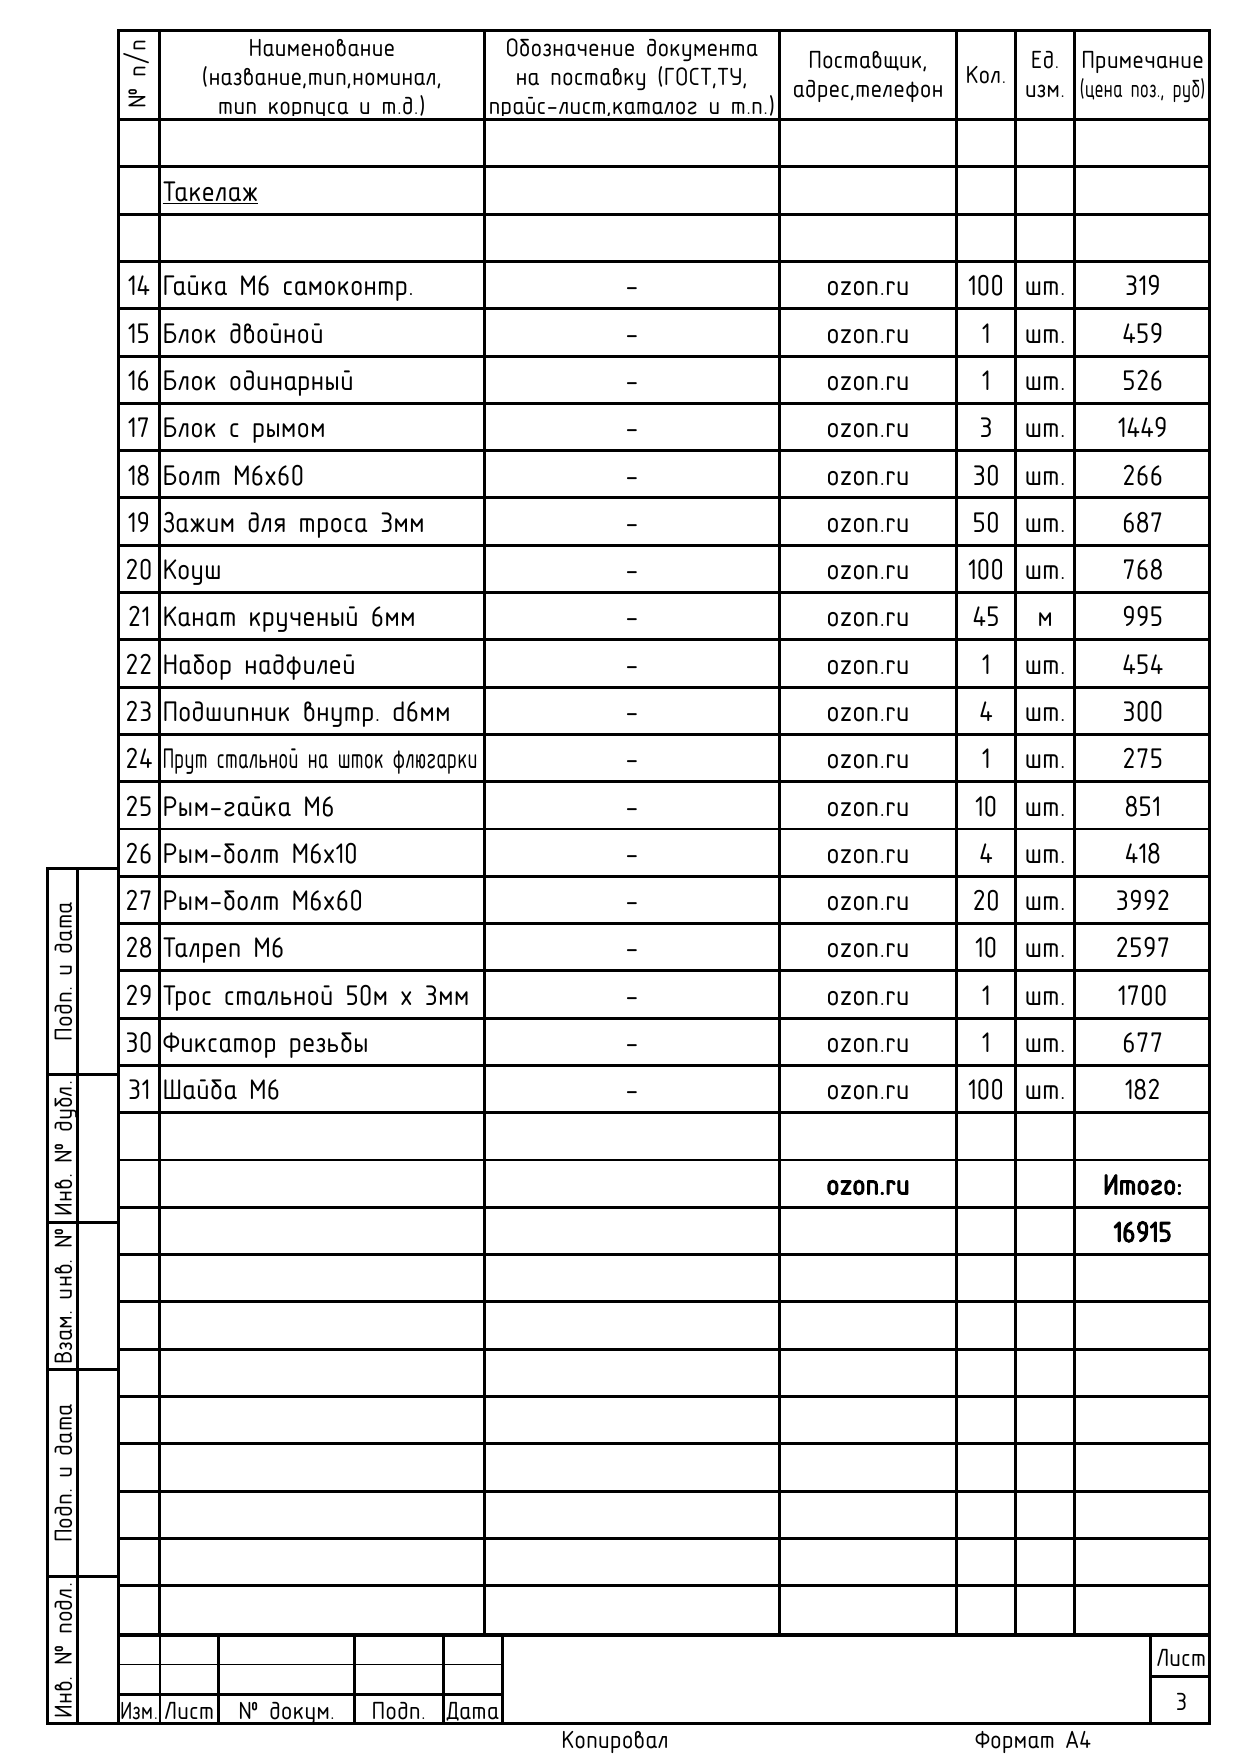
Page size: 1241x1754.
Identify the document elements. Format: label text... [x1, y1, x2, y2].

table_cell 1 [958, 641, 1014, 686]
table_cell [1017, 1303, 1073, 1348]
table_cell ozon.ru [781, 972, 955, 1017]
table_cell [781, 1445, 955, 1489]
table_cell [161, 1303, 483, 1348]
table_cell 24 [118, 736, 158, 780]
table_cell [958, 1209, 1014, 1253]
table_header Поставщик, адрес,телефон [781, 30, 955, 118]
table_cell [119, 1351, 158, 1395]
table_cell 275 [1076, 736, 1211, 780]
table_cell шт. [1017, 641, 1073, 686]
table_cell 3992 [1076, 878, 1211, 922]
table_cell [781, 216, 955, 260]
table_cell 3 [958, 405, 1014, 449]
table_cell [781, 1114, 955, 1158]
table_cell ozon.ru [781, 1020, 955, 1064]
table_cell [161, 216, 483, 260]
table_cell [1017, 1587, 1073, 1633]
table_cell 526 [1076, 358, 1211, 402]
table_cell [781, 1493, 955, 1537]
table_cell [1076, 1398, 1211, 1442]
table_cell [958, 168, 1014, 213]
table_cell 995 [1076, 594, 1211, 638]
table_cell 100 [958, 263, 1014, 307]
table_cell - [486, 263, 778, 307]
table_cell [781, 121, 955, 165]
table_cell 22 [118, 641, 158, 686]
table_cell [118, 121, 158, 165]
table_cell [1076, 1303, 1211, 1348]
table_cell [1017, 1114, 1073, 1158]
table_cell [958, 1540, 1014, 1584]
table_cell [1017, 121, 1073, 165]
table_cell 100 [958, 547, 1014, 591]
table_cell ozon.ru [781, 310, 955, 354]
table_cell - [486, 783, 778, 827]
table_cell - [486, 594, 778, 638]
table_cell [781, 168, 955, 213]
table_cell [1076, 168, 1211, 213]
table_cell шт. [1017, 452, 1073, 496]
table_cell Болт М6x60 [161, 452, 483, 496]
table_cell Шайба М6 [161, 1067, 483, 1111]
table_cell ozon.ru [781, 878, 955, 922]
table_cell 27 [119, 878, 158, 922]
table_cell [119, 1398, 158, 1442]
table_cell ozon.ru [781, 594, 955, 638]
table_cell шт. [1017, 499, 1073, 544]
table_cell [161, 1540, 483, 1584]
table_cell [1076, 121, 1211, 165]
table_cell [161, 1114, 483, 1158]
table_cell Блок одинарный [161, 358, 483, 402]
table_cell 15 [118, 310, 158, 354]
table_cell [486, 168, 778, 213]
table_cell [1076, 1540, 1211, 1584]
table_cell [781, 1398, 955, 1442]
table_cell [958, 1303, 1014, 1348]
table_cell шт. [1017, 1020, 1073, 1064]
table_cell Такелаж [161, 168, 483, 213]
table_header Наименование (название,тип,номинал, тип корпуса и т.д.) [161, 30, 483, 118]
table_cell Рым-болт М6х60 [161, 878, 483, 922]
table_cell [118, 216, 158, 260]
table_cell 31 [119, 1067, 158, 1111]
table_cell 28 [119, 925, 158, 969]
table_cell [119, 1209, 158, 1253]
table_cell 18 [118, 452, 158, 496]
table_cell - [486, 310, 778, 354]
table_cell [161, 1493, 483, 1537]
table_cell 25 [118, 783, 158, 827]
table_cell 100 [958, 1067, 1014, 1111]
table_cell 16915 [1076, 1209, 1211, 1253]
table_cell - [486, 547, 778, 591]
table_cell ozon.ru [781, 689, 955, 733]
table_cell [781, 1540, 955, 1584]
table_cell [119, 1445, 158, 1489]
table_cell - [486, 972, 778, 1017]
table_cell Рым-болт М6х10 [161, 830, 483, 875]
table_cell 1 [958, 736, 1014, 780]
table_cell шт. [1017, 1067, 1073, 1111]
table_cell ozon.ru [781, 736, 955, 780]
table_cell [958, 1445, 1014, 1489]
table_cell 1 [958, 358, 1014, 402]
table_cell [1017, 168, 1073, 213]
table_cell шт. [1017, 878, 1073, 922]
table_cell 30 [958, 452, 1014, 496]
table_cell [781, 1587, 955, 1633]
table_cell [781, 1256, 955, 1300]
table_cell 30 [119, 1020, 158, 1064]
table_cell 677 [1076, 1020, 1211, 1064]
table_cell [486, 1493, 778, 1537]
table_cell шт. [1017, 310, 1073, 354]
table_cell - [486, 641, 778, 686]
table_cell [781, 1209, 955, 1253]
table_cell 21 [118, 594, 158, 638]
table_cell 29 [119, 972, 158, 1017]
table_cell - [486, 499, 778, 544]
table_cell ozon.ru [781, 925, 955, 969]
table_cell 1 [958, 972, 1014, 1017]
table_cell [958, 1398, 1014, 1442]
table_cell - [486, 452, 778, 496]
table_cell ozon.ru [781, 641, 955, 686]
table_cell [1017, 1540, 1073, 1584]
table_cell [119, 1493, 158, 1537]
table_cell 20 [958, 878, 1014, 922]
table_cell Блок двойной [161, 310, 483, 354]
table_cell [1076, 1256, 1211, 1300]
table_cell 45 [958, 594, 1014, 638]
table_cell 10 [958, 925, 1014, 969]
table_cell Зажим для троса 3мм [161, 499, 483, 544]
table_cell [958, 1256, 1014, 1300]
table_cell 418 [1076, 830, 1211, 875]
table_cell [119, 1114, 158, 1158]
table_cell [486, 1161, 778, 1206]
table_cell [161, 1161, 483, 1206]
table_cell ozon.ru [781, 358, 955, 402]
table_cell [161, 1209, 483, 1253]
table_cell [161, 121, 483, 165]
table_cell Фиксатор резьбы [161, 1020, 483, 1064]
table_cell 1700 [1076, 972, 1211, 1017]
table_cell [486, 1587, 778, 1633]
table_cell шт. [1017, 783, 1073, 827]
table_cell [1076, 216, 1211, 260]
table_cell [958, 1114, 1014, 1158]
table_cell [958, 121, 1014, 165]
table_cell [119, 1540, 158, 1584]
table_cell шт. [1017, 547, 1073, 591]
table_cell Канат крученый 6мм [161, 594, 483, 638]
table_cell 182 [1076, 1067, 1211, 1111]
table_cell [119, 1161, 158, 1206]
table_cell [958, 216, 1014, 260]
table_cell [1017, 1493, 1073, 1537]
table_cell 50 [958, 499, 1014, 544]
table_cell 4 [958, 830, 1014, 875]
table_cell [486, 1256, 778, 1300]
table_cell [781, 1351, 955, 1395]
table_cell [958, 1587, 1014, 1633]
table_cell 4 [958, 689, 1014, 733]
table_cell [161, 1398, 483, 1442]
table_cell [1017, 216, 1073, 260]
table_cell ozon.ru [781, 452, 955, 496]
table_cell 26 [118, 830, 158, 875]
table_cell 17 [118, 405, 158, 449]
table_cell Прут стальной на шток флюгарки [161, 736, 483, 780]
table_cell - [486, 358, 778, 402]
table_cell шт. [1017, 405, 1073, 449]
table_cell - [486, 689, 778, 733]
table_cell 20 [118, 547, 158, 591]
table_header Примечание (цена поз., руб) [1076, 30, 1211, 118]
table_cell ozon.ru [781, 547, 955, 591]
table_cell [486, 1398, 778, 1442]
table_cell Трос стальной 50м x 3мм [161, 972, 483, 1017]
table_cell [781, 1303, 955, 1348]
table_cell [1017, 1161, 1073, 1206]
table_cell [958, 1351, 1014, 1395]
table_cell [1076, 1587, 1211, 1633]
table_cell - [486, 878, 778, 922]
table_cell [486, 121, 778, 165]
table_cell [119, 1303, 158, 1348]
table_cell ozon.ru [781, 1161, 955, 1206]
table_cell шт. [1017, 358, 1073, 402]
table_cell ozon.ru [781, 405, 955, 449]
table_cell [1076, 1114, 1211, 1158]
table_cell [161, 1445, 483, 1489]
table_cell 768 [1076, 547, 1211, 591]
table_cell Талреп М6 [161, 925, 483, 969]
table_cell Гайка М6 самоконтр. [161, 263, 483, 307]
table_cell Набор надфилей [161, 641, 483, 686]
table_cell 19 [118, 499, 158, 544]
table_cell - [486, 830, 778, 875]
table_cell 14 [118, 263, 158, 307]
table_cell ozon.ru [781, 499, 955, 544]
table_cell [486, 1351, 778, 1395]
table_cell 16 [118, 358, 158, 402]
table_cell [119, 1256, 158, 1300]
table_cell [1076, 1493, 1211, 1537]
table_cell - [486, 1067, 778, 1111]
table_cell [1076, 1351, 1211, 1395]
table_cell Итого: [1076, 1161, 1211, 1206]
table_cell 1449 [1076, 405, 1211, 449]
table_cell шт. [1017, 972, 1073, 1017]
table_cell 1 [958, 310, 1014, 354]
table_cell 319 [1076, 263, 1211, 307]
table_cell 266 [1076, 452, 1211, 496]
table_cell 459 [1076, 310, 1211, 354]
table_cell 454 [1076, 641, 1211, 686]
table_header Ед. изм. [1017, 30, 1073, 118]
table_cell шт. [1017, 925, 1073, 969]
table_cell [486, 1445, 778, 1489]
table_cell ozon.ru [781, 830, 955, 875]
table_cell шт. [1017, 263, 1073, 307]
table_cell [161, 1587, 483, 1633]
table_cell [118, 168, 158, 213]
table_cell 300 [1076, 689, 1211, 733]
table_cell - [486, 1020, 778, 1064]
table_cell шт. [1017, 689, 1073, 733]
table_cell [958, 1161, 1014, 1206]
table_cell Коуш [161, 547, 483, 591]
table_cell ozon.ru [781, 263, 955, 307]
table_cell 1 [958, 1020, 1014, 1064]
table_cell [1076, 1445, 1211, 1489]
table_cell ozon.ru [781, 783, 955, 827]
table_cell [1017, 1209, 1073, 1253]
table_header № п/п [118, 30, 158, 118]
table_header Кол. [958, 30, 1014, 118]
table_cell - [486, 736, 778, 780]
table_cell [1017, 1398, 1073, 1442]
table_cell [161, 1351, 483, 1395]
table_cell 687 [1076, 499, 1211, 544]
table_cell [486, 1540, 778, 1584]
table_cell ozon.ru [781, 1067, 955, 1111]
table_cell 2597 [1076, 925, 1211, 969]
table_cell Подшипник внутр. d6мм [161, 689, 483, 733]
table_cell 10 [958, 783, 1014, 827]
table_cell [486, 216, 778, 260]
table_cell - [486, 925, 778, 969]
table_cell [958, 1493, 1014, 1537]
table_cell [486, 1303, 778, 1348]
table_cell 23 [118, 689, 158, 733]
table_cell [119, 1587, 158, 1633]
table_cell [486, 1114, 778, 1158]
table_cell [1017, 1445, 1073, 1489]
table_cell 851 [1076, 783, 1211, 827]
table_header Обозначение документа на поставку (ГОСТ,ТУ, прайс-лист,каталог и т.п.) [486, 30, 778, 118]
table_cell - [486, 405, 778, 449]
table_cell Рым-гайка М6 [161, 783, 483, 827]
table_cell [486, 1209, 778, 1253]
table_cell [1017, 1351, 1073, 1395]
table_cell шт. [1017, 736, 1073, 780]
table_cell [161, 1256, 483, 1300]
table_cell Блок с рымом [161, 405, 483, 449]
table_cell [1017, 1256, 1073, 1300]
table_cell шт. [1017, 830, 1073, 875]
table_cell м [1017, 594, 1073, 638]
